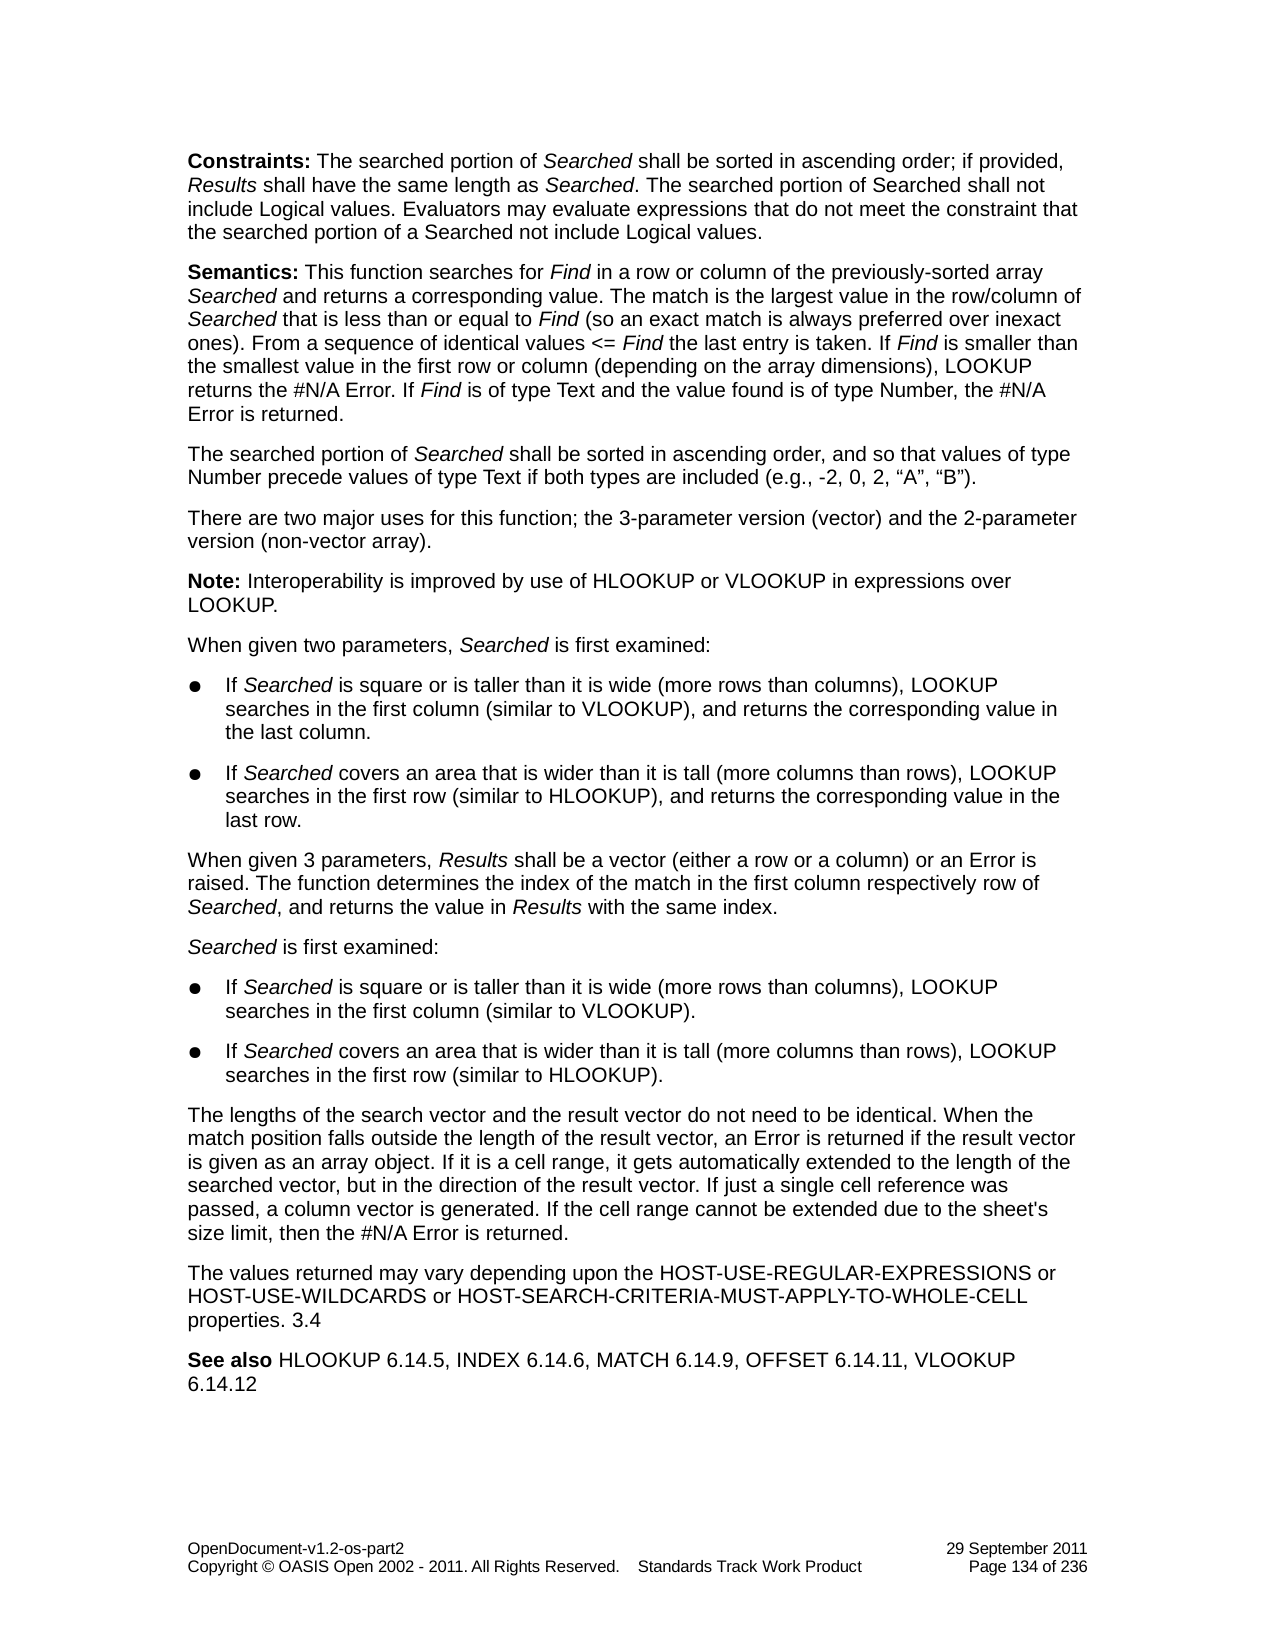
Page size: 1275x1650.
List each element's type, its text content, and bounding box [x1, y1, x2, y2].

text Note: Interoperability is improved by use of HLOOKUP or VLOOKUP in expressions over LOOKUP. [187, 570, 1088, 617]
text Semantics: This function searches for Find in a row or column of the previously-sorted array Searched and returns a corresponding value. The match is the largest value in the row/column of Searched that is less than or equal to Find (so an exact match is always preferred over inexact ones). From a sequence of identical values <= Find the last entry is taken. If Find is smaller than the smallest value in the first row or column (depending on the array dimensions), LOOKUP returns the #N/A Error. If Find is of type Text and the value found is of type Number, the #N/A Error is returned. [187, 261, 1088, 426]
list If Searched covers an area that is wider than it is tall (more columns than rows), LOOKUP searches in the first row (similar to HLOOKUP). [187, 1039, 1088, 1087]
text Searched is first examined: [187, 936, 1088, 959]
text The lengths of the search vector and the result vector do not need to be identical. When the match position falls outside the length of the result vector, an Error is returned if the result vector is given as an array object. If it is a cell range, it gets automatically extended to the length of the searched vector, but in the direction of the result vector. If just a single cell reference was passed, a column vector is generated. If the cell range cannot be extended due to the sheet's size limit, then the #N/A Error is returned. [187, 1103, 1088, 1244]
text The searched portion of Searched shall be sorted in ascending order, and so that values of type Number precede values of type Text if both types are included (e.g., -2, 0, 2, “A”, “B”). [187, 442, 1088, 489]
list If Searched covers an area that is wider than it is tall (more columns than rows), LOOKUP searches in the first row (similar to HLOOKUP), and returns the corresponding value in the last row. [187, 761, 1088, 832]
list If Searched is square or is taller than it is wide (more rows than columns), LOOKUP searches in the first column (similar to VLOOKUP), and returns the corresponding value in the last column. [187, 674, 1088, 744]
text When given two parameters, Searched is first examined: [187, 633, 1088, 657]
text The values returned may vary depending upon the HOST-USE-REGULAR-EXPRESSIONS or HOST-USE-WILDCARDS or HOST-SEARCH-CRITERIA-MUST-APPLY-TO-WHOLE-CELL properties. 3.4 [187, 1261, 1088, 1332]
text There are two major uses for this function; the 3-parameter version (vector) and the 2-parameter version (non-vector array). [187, 506, 1088, 553]
list If Searched is square or is taller than it is wide (more rows than columns), LOOKUP searches in the first column (similar to VLOOKUP). [187, 976, 1088, 1023]
text Constraints: The searched portion of Searched shall be sorted in ascending order; if provided, Results shall have the same length as Searched. The searched portion of Searched shall not include Logical values. Evaluators may evaluate expressions that do not meet the constraint that the searched portion of a Searched not include Logical values. [187, 150, 1088, 244]
text See also HLOOKUP 6.14.5, INDEX 6.14.6, MATCH 6.14.9, OFFSET 6.14.11, VLOOKUP 6.14.12 [187, 1348, 1088, 1396]
text When given 3 parameters, Results shall be a vector (either a row or a column) or an Error is raised. The function determines the index of the match in the first column respectively row of Searched, and returns the value in Results with the same index. [187, 848, 1088, 919]
